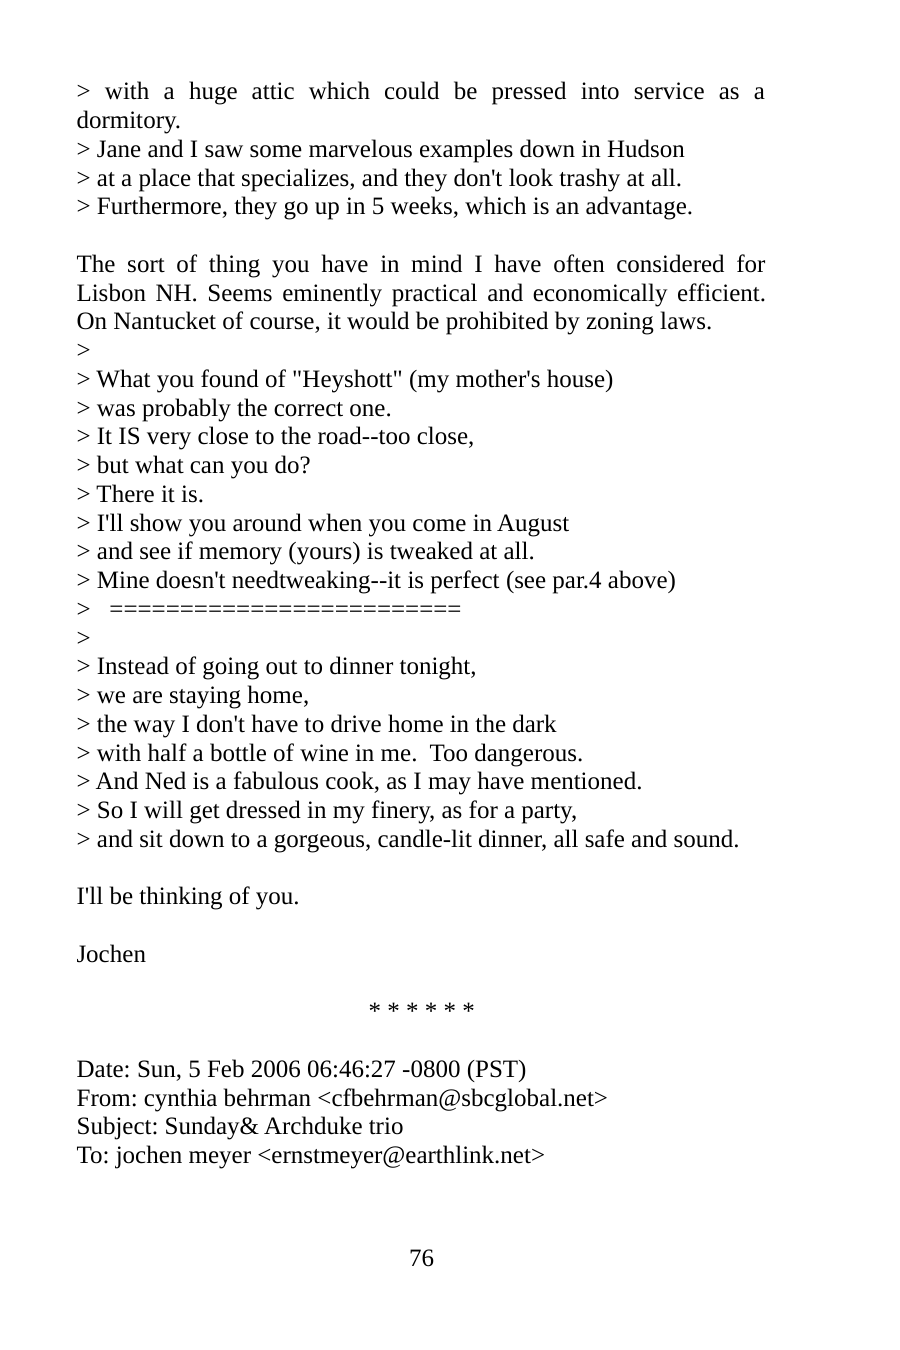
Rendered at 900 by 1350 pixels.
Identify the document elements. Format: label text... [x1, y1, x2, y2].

text > was probably the correct one. [76, 393, 766, 421]
text > and see if memory (yours) is tweaked at all. [76, 536, 766, 565]
text > we are staying home, [76, 680, 766, 709]
text > So I will get dressed in my finery, as for a party, [76, 795, 766, 824]
text > There it is. [76, 479, 766, 508]
text > And Ned is a fabulous cook, as I may have mentioned. [76, 766, 766, 795]
text > [76, 335, 766, 364]
text > with a huge attic which could be pressed into service as a dormitory. [76, 76, 766, 134]
text > It IS very close to the road--too close, [76, 421, 766, 450]
text > Furthermore, they go up in 5 weeks, which is an advantage. [76, 191, 766, 220]
text > [76, 623, 766, 651]
text > with half a bottle of wine in me. Too dangerous. [76, 738, 766, 766]
text Subject: Sunday& Archduke trio [76, 1111, 766, 1140]
text > I'll show you around when you come in August [76, 508, 766, 536]
text > ========================= [76, 594, 766, 623]
text > but what can you do? [76, 450, 766, 479]
text * * * * * * [76, 996, 766, 1025]
text Jochen [76, 939, 766, 968]
text > Jane and I saw some marvelous examples down in Hudson [76, 134, 766, 163]
text > What you found of "Heyshott" (my mother's house) [76, 364, 766, 393]
text Date: Sun, 5 Feb 2006 06:46:27 -0800 (PST) [76, 1054, 766, 1083]
text > the way I don't have to drive home in the dark [76, 709, 766, 738]
text The sort of thing you have in mind I have often considered for Lisbon NH. Seems eminently practical and economically efficient. On Nantucket of course, it would be prohibited by zoning laws. [76, 249, 766, 335]
text > Instead of going out to dinner tonight, [76, 651, 766, 680]
text To: jochen meyer <ernstmeyer@earthlink.net> [76, 1140, 766, 1169]
text > at a place that specializes, and they don't look trashy at all. [76, 163, 766, 191]
text > Mine doesn't needtweaking--it is perfect (see par.4 above) [76, 565, 766, 594]
text From: cynthia behrman <cfbehrman@sbcglobal.net> [76, 1083, 766, 1111]
text I'll be thinking of you. [76, 881, 766, 910]
text > and sit down to a gorgeous, candle-lit dinner, all safe and sound. [76, 824, 766, 853]
